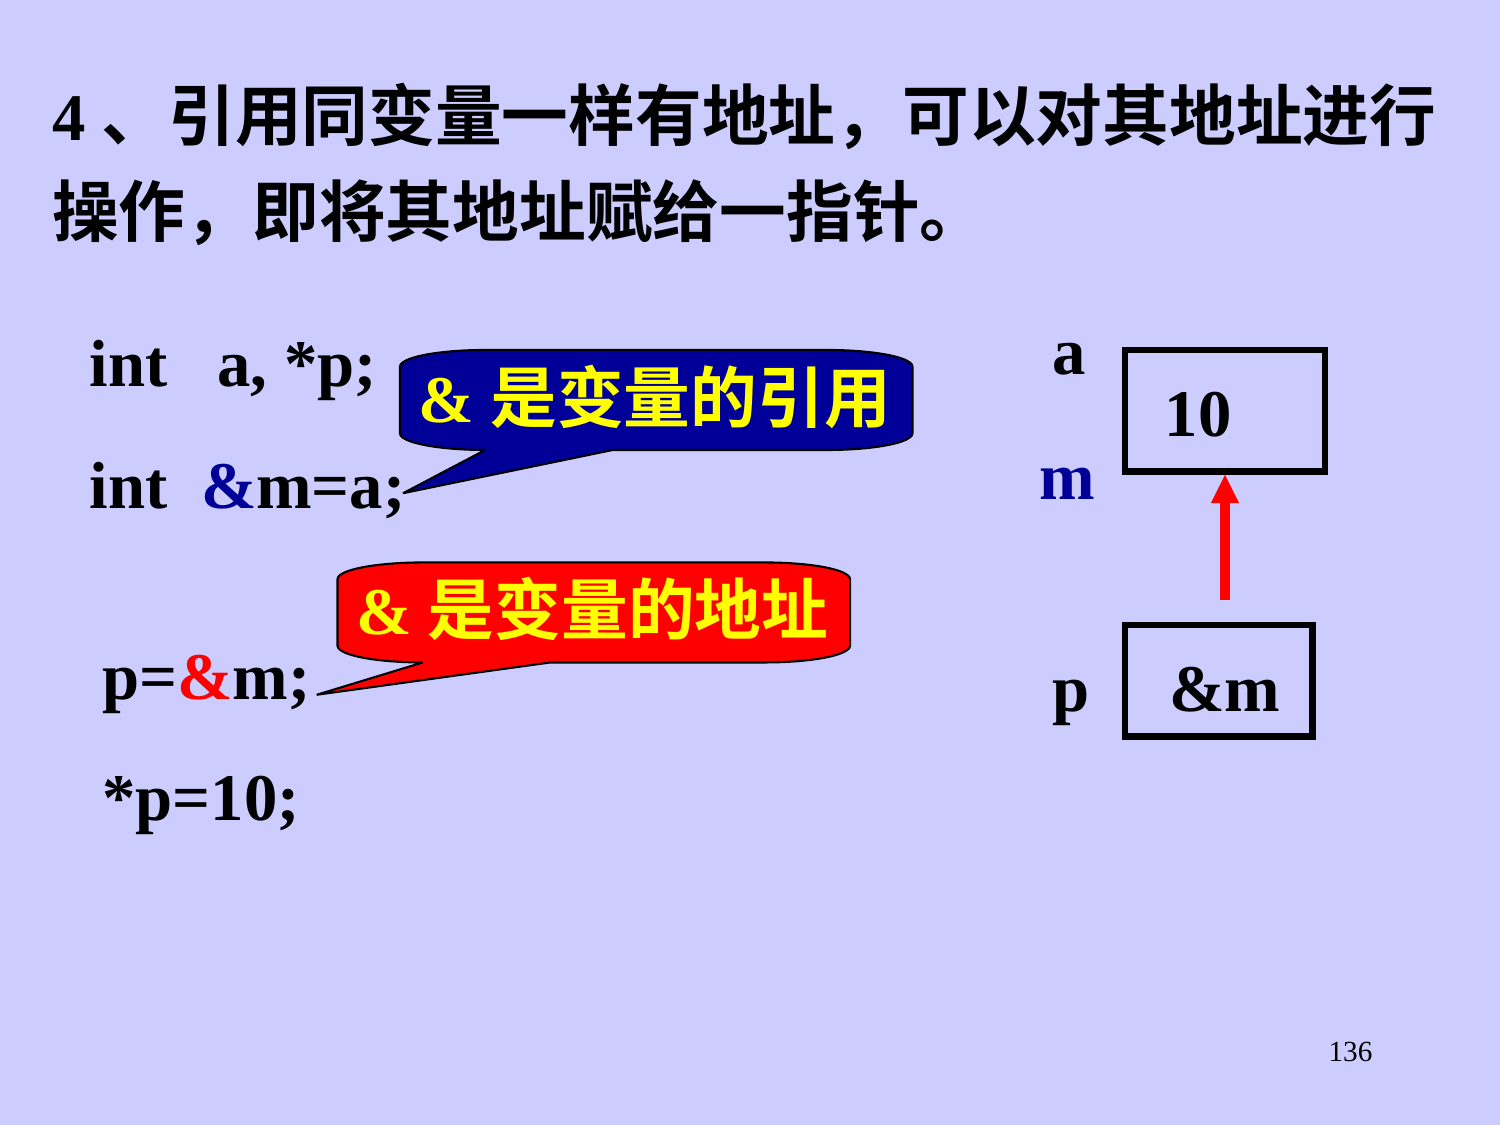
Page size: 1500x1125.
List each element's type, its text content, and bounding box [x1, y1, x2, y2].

text_box a [1037, 299, 1163, 396]
text_box 4、引用同变量一样有地址，可以对其地址进行操作，即将其地址赋给一指针。 [37, 49, 1463, 258]
text_box int a, *p; int &m=a; [74, 312, 625, 530]
text_box &m [1137, 637, 1313, 733]
text_box p=&m; *p=10; [87, 624, 638, 843]
text_box 10 [1149, 362, 1326, 458]
text_box [1074, 1025, 1388, 1101]
text_box &是变量的地址 [316, 562, 851, 695]
text_box p [1037, 637, 1137, 733]
text_box &是变量的引用 [399, 349, 913, 494]
text_box m [1025, 424, 1151, 521]
